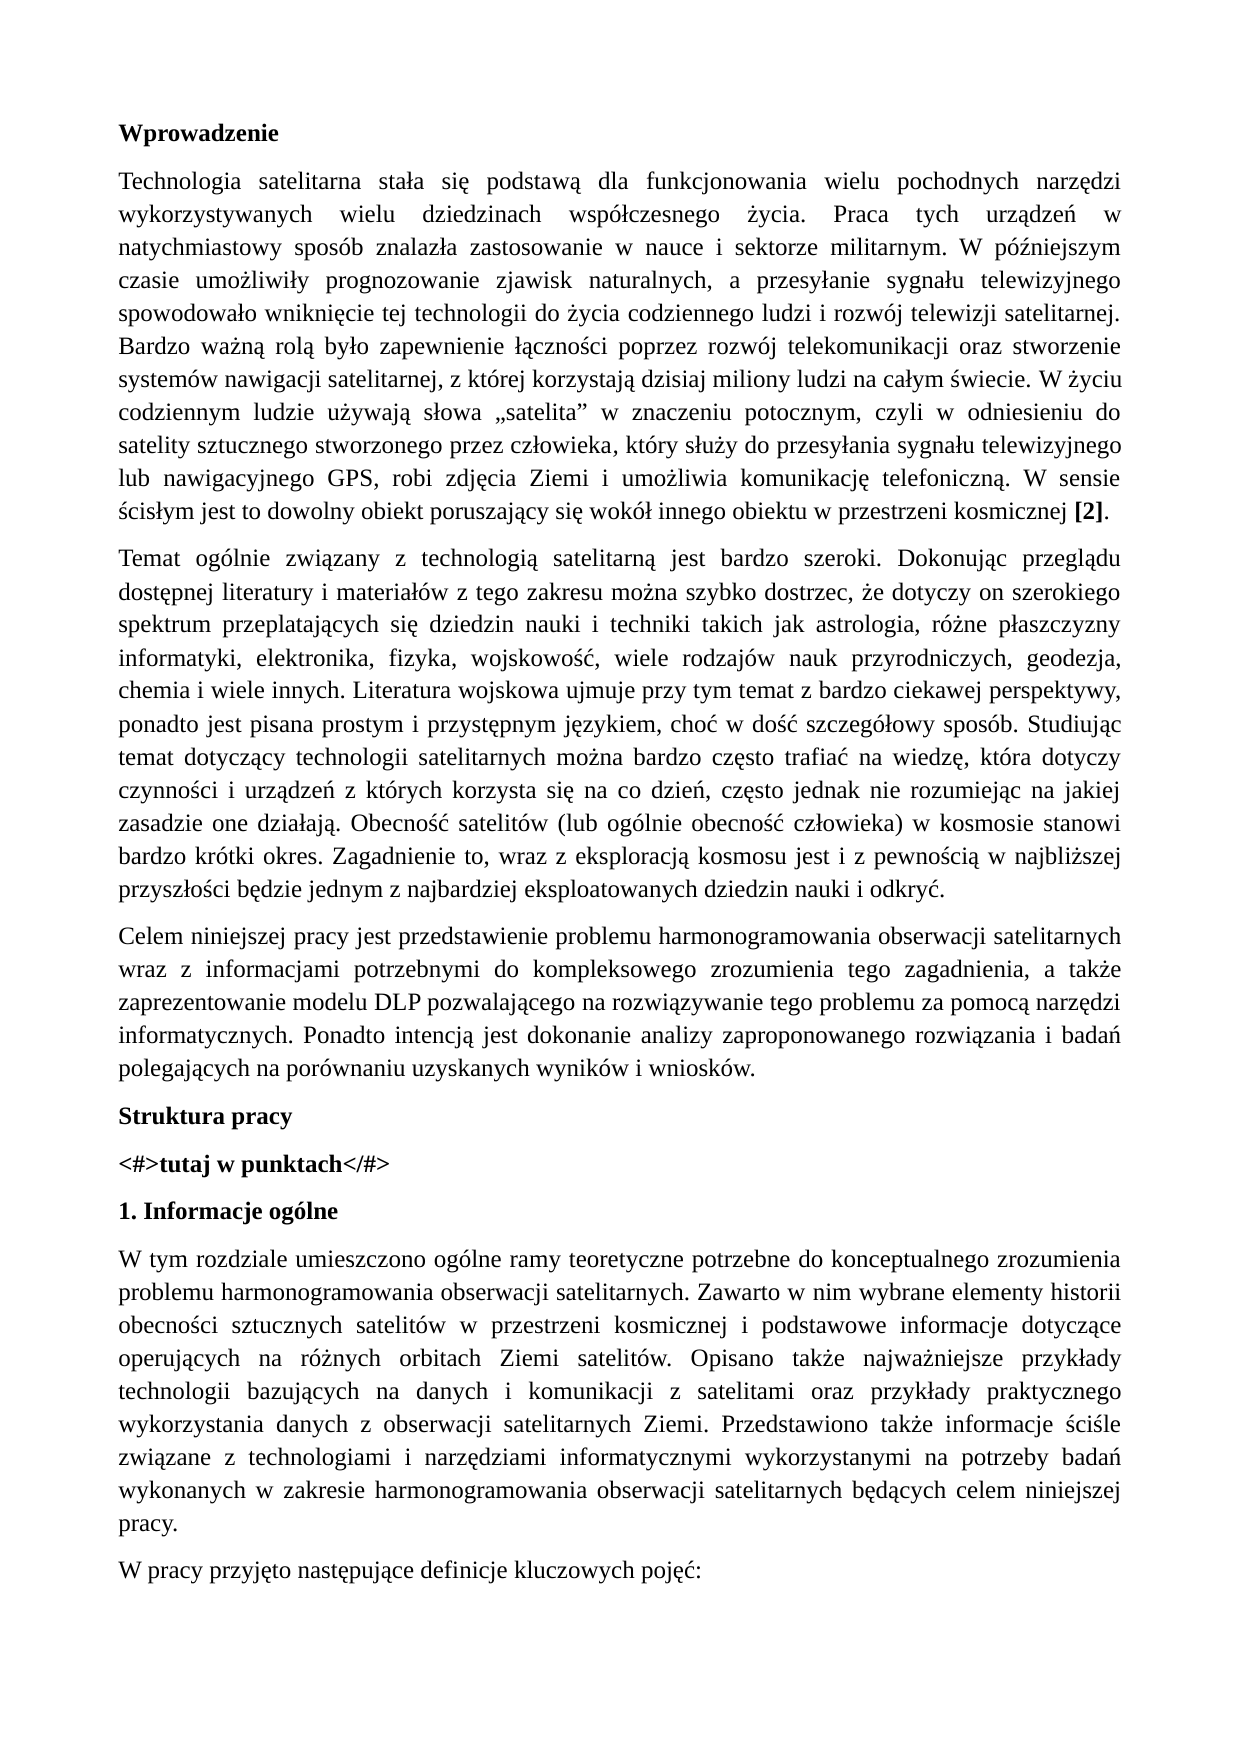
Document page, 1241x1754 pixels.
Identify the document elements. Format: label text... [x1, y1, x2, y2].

text Wprowadzenie [118, 118, 1122, 147]
text 1. Informacje ogólne [118, 1196, 1122, 1225]
text W tym rozdziale umieszczono ogólne ramy teoretyczne potrzebne do konceptualnego zrozumienia problemu harmonogramowania obserwacji satelitarnych. Zawarto w nim wybrane elementy historii obecności sztucznych satelitów w przestrzeni kosmicznej i podstawowe informacje dotyczące operujących na różnych orbitach Ziemi satelitów. Opisano także najważniejsze przykłady technologii bazujących na danych i komunikacji z satelitami oraz przykłady praktycznego wykorzystania danych z obserwacji satelitarnych Ziemi. Przedstawiono także informacje ściśle związane z technologiami i narzędziami informatycznymi wykorzystanymi na potrzeby badań wykonanych w zakresie harmonogramowania obserwacji satelitarnych będących celem niniejszej pracy. [118, 1244, 1122, 1537]
text Technologia satelitarna stała się podstawą dla funkcjonowania wielu pochodnych narzędzi wykorzystywanych wielu dziedzinach współczesnego życia. Praca tych urządzeń w natychmiastowy sposób znalazła zastosowanie w nauce i sektorze militarnym. W późniejszym czasie umożliwiły prognozowanie zjawisk naturalnych, a przesyłanie sygnału telewizyjnego spowodowało wniknięcie tej technologii do życia codziennego ludzi i rozwój telewizji satelitarnej. Bardzo ważną rolą było zapewnienie łączności poprzez rozwój telekomunikacji oraz stworzenie systemów nawigacji satelitarnej, z której korzystają dzisiaj miliony ludzi na całym świecie. W życiu codziennym ludzie używają słowa „satelita” w znaczeniu potocznym, czyli w odniesieniu do satelity sztucznego stworzonego przez człowieka, który służy do przesyłania sygnału telewizyjnego lub nawigacyjnego GPS, robi zdjęcia Ziemi i umożliwia komunikację telefoniczną. W sensie ścisłym jest to dowolny obiekt poruszający się wokół innego obiektu w przestrzeni kosmicznej [2]. [118, 166, 1122, 525]
text Celem niniejszej pracy jest przedstawienie problemu harmonogramowania obserwacji satelitarnych wraz z informacjami potrzebnymi do kompleksowego zrozumienia tego zagadnienia, a także zaprezentowanie modelu DLP pozwalającego na rozwiązywanie tego problemu za pomocą narzędzi informatycznych. Ponadto intencją jest dokonanie analizy zaproponowanego rozwiązania i badań polegających na porównaniu uzyskanych wyników i wniosków. [118, 921, 1122, 1082]
text W pracy przyjęto następujące definicje kluczowych pojęć: [118, 1556, 1122, 1584]
text Temat ogólnie związany z technologią satelitarną jest bardzo szeroki. Dokonując przeglądu dostępnej literatury i materiałów z tego zakresu można szybko dostrzec, że dotyczy on szerokiego spektrum przeplatających się dziedzin nauki i techniki takich jak astrologia, różne płaszczyzny informatyki, elektronika, fizyka, wojskowość, wiele rodzajów nauk przyrodniczych, geodezja, chemia i wiele innych. Literatura wojskowa ujmuje przy tym temat z bardzo ciekawej perspektywy, ponadto jest pisana prostym i przystępnym językiem, choć w dość szczegółowy sposób. Studiując temat dotyczący technologii satelitarnych można bardzo często trafiać na wiedzę, która dotyczy czynności i urządzeń z których korzysta się na co dzień, często jednak nie rozumiejąc na jakiej zasadzie one działają. Obecność satelitów (lub ogólnie obecność człowieka) w kosmosie stanowi bardzo krótki okres. Zagadnienie to, wraz z eksploracją kosmosu jest i z pewnością w najbliższej przyszłości będzie jednym z najbardziej eksploatowanych dziedzin nauki i odkryć. [118, 543, 1122, 902]
text <#>tutaj w punktach</#> [118, 1149, 1122, 1177]
text Struktura pracy [118, 1101, 1122, 1130]
